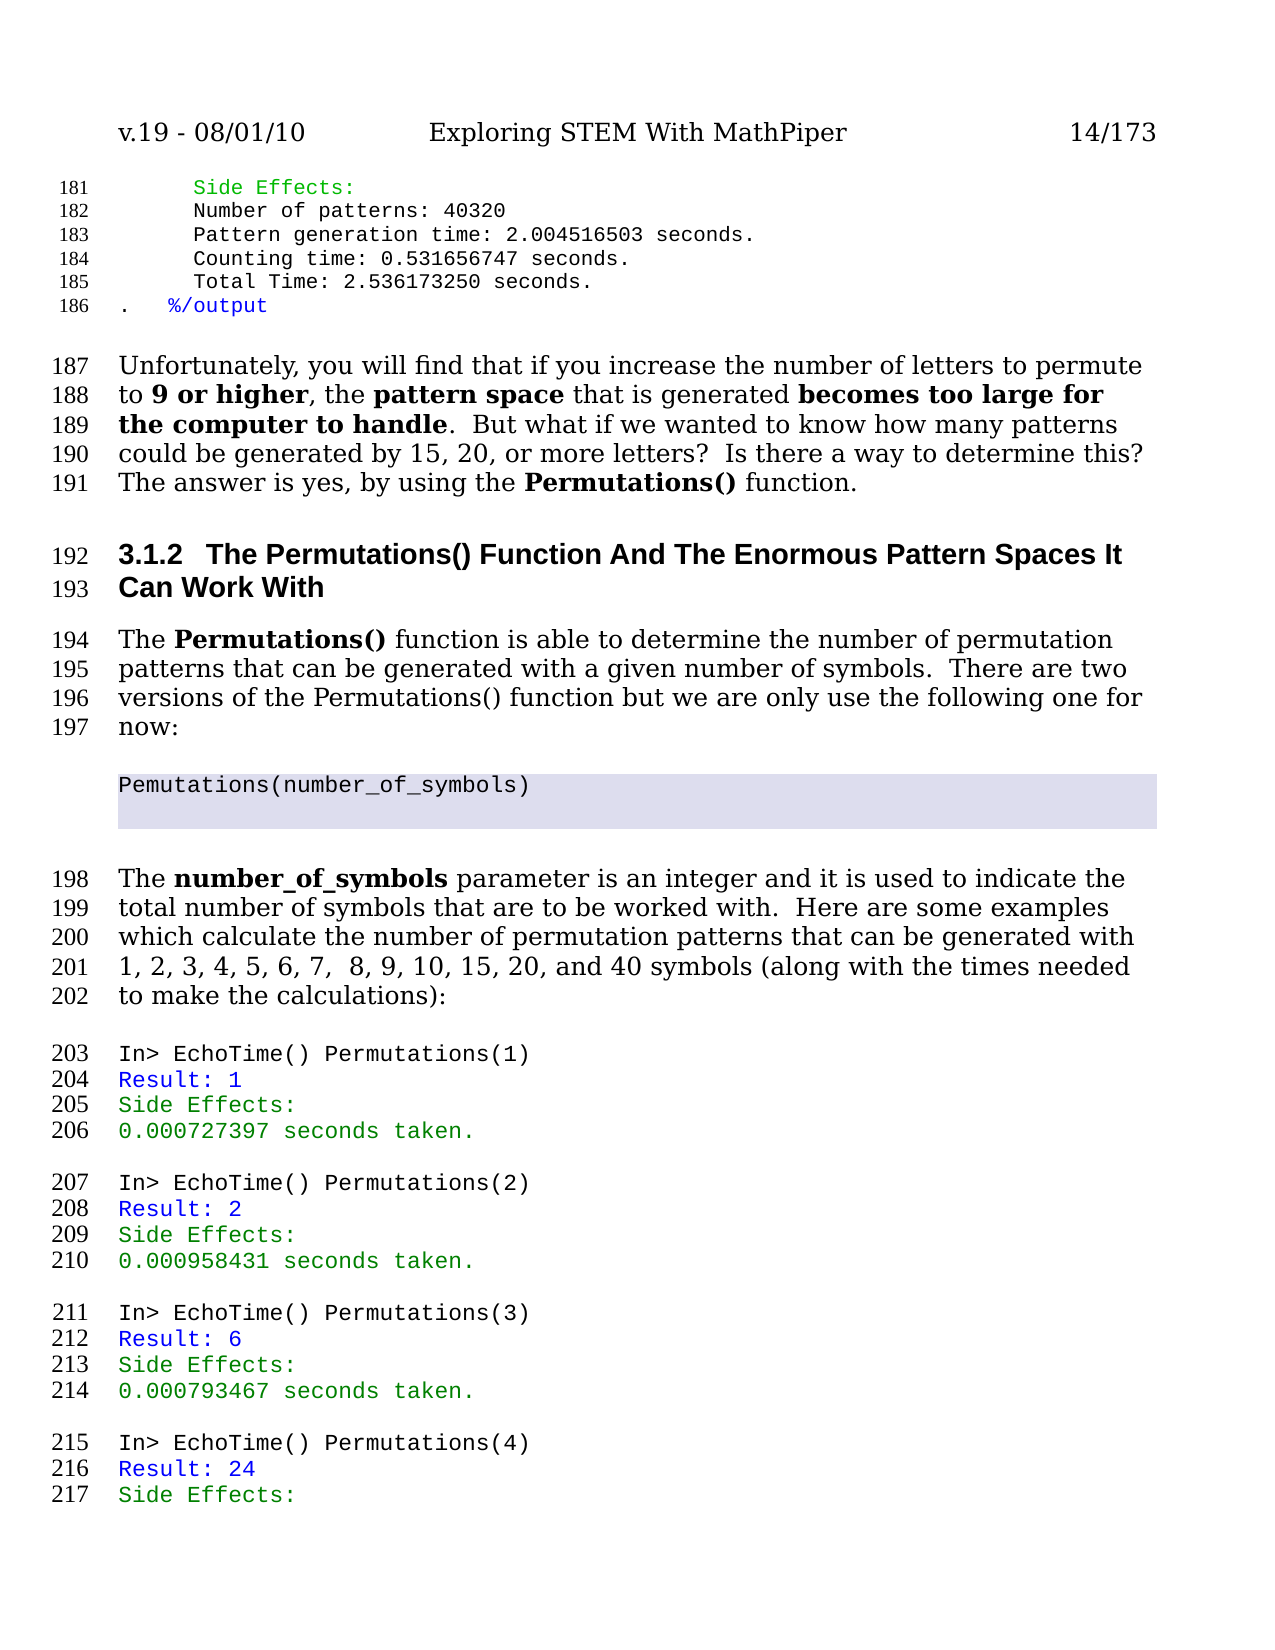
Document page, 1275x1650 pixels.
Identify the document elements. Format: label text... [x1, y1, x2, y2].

text . %/output [118, 295, 1157, 319]
text Result: 1 [118, 1068, 1157, 1094]
text In> EchoTime() Permutations(3) [118, 1301, 1157, 1327]
text Number of patterns: 40320 [118, 200, 1157, 224]
text 0.000727397 seconds taken. [118, 1120, 1157, 1146]
text Result: 6 [118, 1327, 1157, 1353]
text Side Effects: [118, 1483, 1157, 1509]
text Counting time: 0.531656747 seconds. [118, 248, 1157, 271]
table_header Pemutations(number_of_symbols) [118, 774, 1157, 829]
text Result: 24 [118, 1457, 1157, 1483]
text Unfortunately, you will find that if you increase the number of letters to permute to 9 or higher, the pattern space that is generated becomes too large for the computer to handle. But what if we wanted to know how many patterns could be generated by 15, 20, or more letters? Is there a way to determine this? The answer is yes, by using the Permutations() function. [118, 351, 1157, 498]
subtitle The Permutations() Function And The Enormous Pattern Spaces It Can Work With [118, 537, 1157, 604]
text In> EchoTime() Permutations(1) [118, 1042, 1157, 1068]
text Side Effects: [118, 1353, 1157, 1379]
text 0.000793467 seconds taken. [118, 1379, 1157, 1405]
text Pattern generation time: 2.004516503 seconds. [118, 224, 1157, 248]
text In> EchoTime() Permutations(2) [118, 1172, 1157, 1198]
text 0.000958431 seconds taken. [118, 1249, 1157, 1275]
text Total Time: 2.536173250 seconds. [118, 271, 1157, 295]
text Side Effects: [118, 177, 1157, 200]
text The number_of_symbols parameter is an integer and it is used to indicate the total number of symbols that are to be worked with. Here are some examples which calculate the number of permutation patterns that can be generated with 1, 2, 3, 4, 5, 6, 7, 8, 9, 10, 15, 20, and 40 symbols (along with the times needed to make the calculations): [118, 864, 1157, 1010]
text Result: 2 [118, 1198, 1157, 1223]
text The Permutations() function is able to determine the number of permutation patterns that can be generated with a given number of symbols. There are two versions of the Permutations() function but we are only use the following one for now: [118, 625, 1157, 742]
text Side Effects: [118, 1094, 1157, 1120]
text Side Effects: [118, 1223, 1157, 1249]
text In> EchoTime() Permutations(4) [118, 1431, 1157, 1457]
